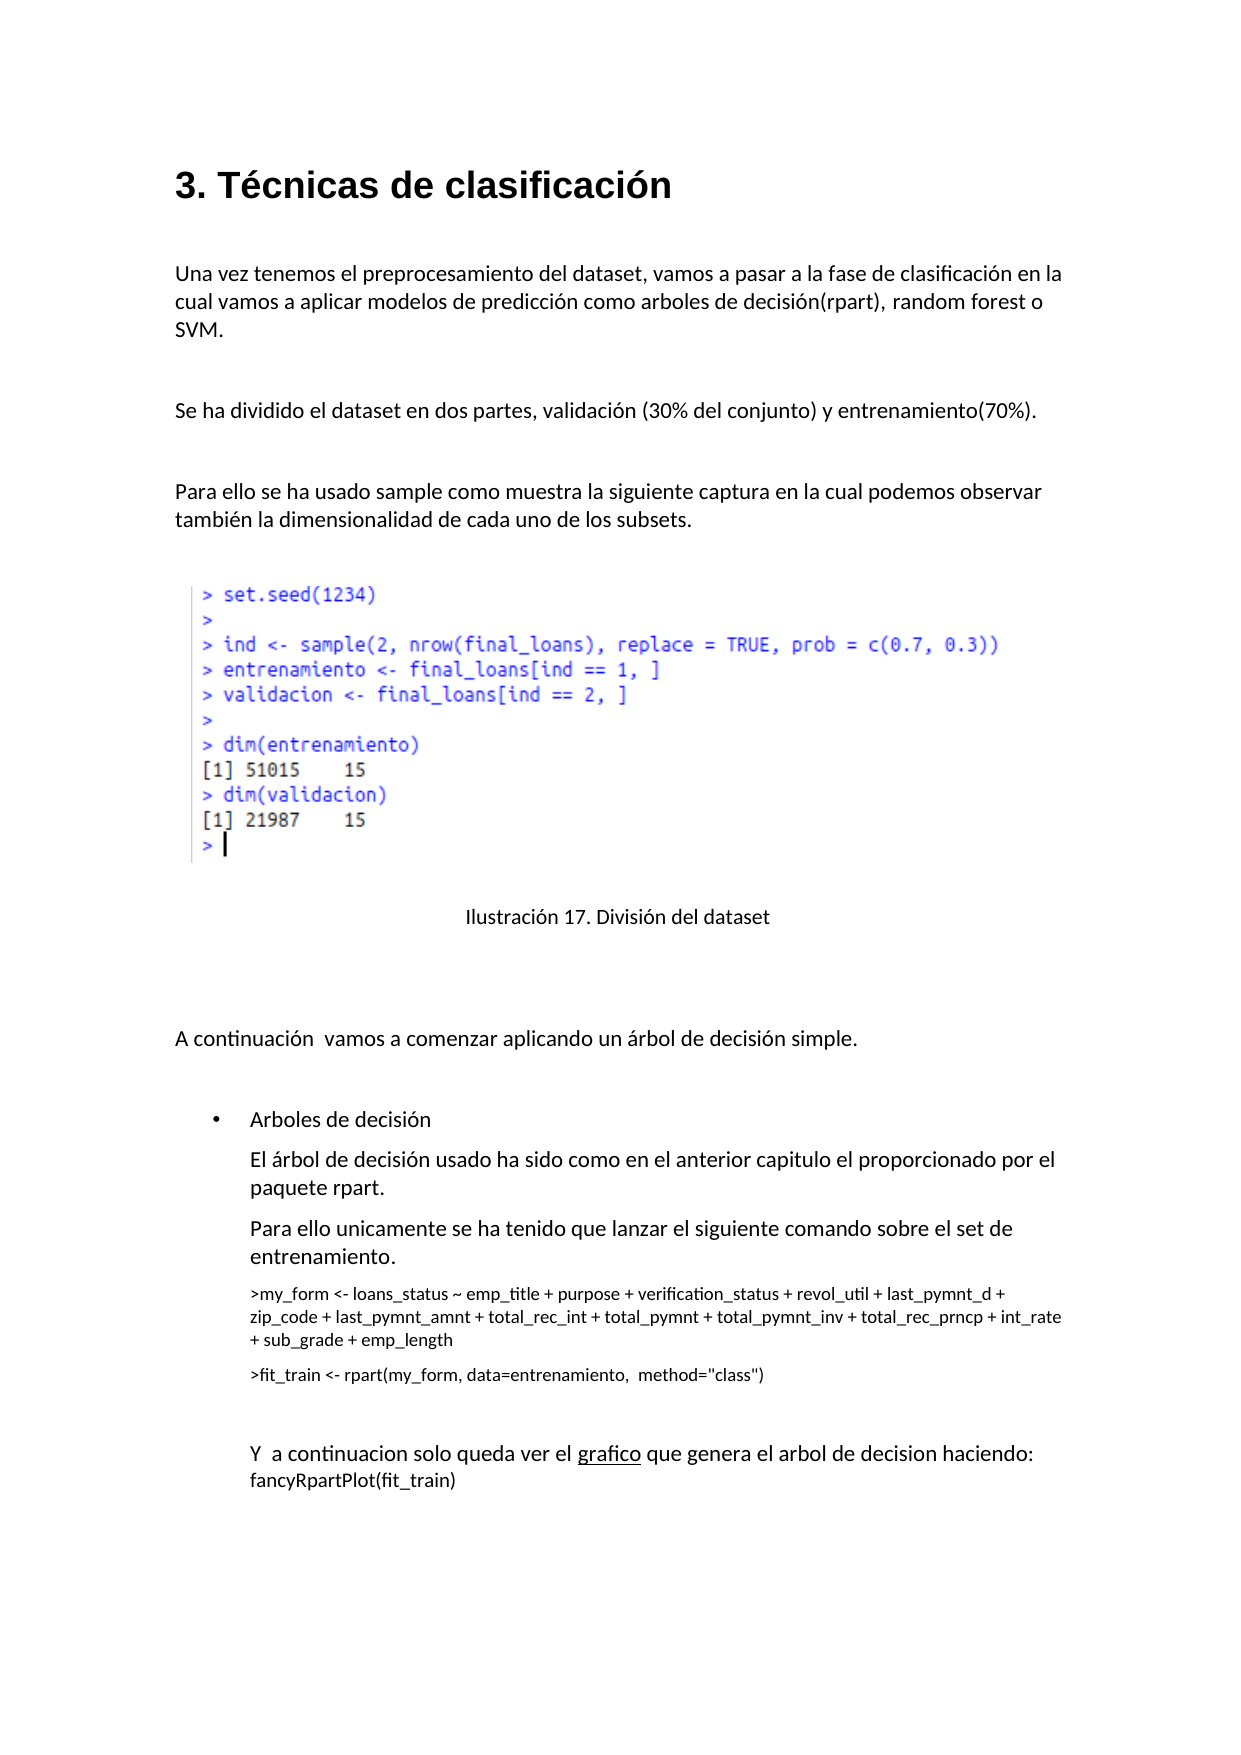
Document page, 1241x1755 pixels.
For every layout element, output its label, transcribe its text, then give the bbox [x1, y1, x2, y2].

text Para ello se ha usado sample como muestra la siguiente captura en la cual podemos observar también la dimensionalidad de cada uno de los subsets. [175, 477, 1065, 533]
subtitle 3. Técnicas de clasificación [175, 162, 1065, 206]
list Arboles de decisión [212, 1105, 1065, 1133]
text Ilustración 17. División del dataset [175, 903, 1065, 930]
list >my_form <- loans_status ~ emp_title + purpose + verification_status + revol_util + last_pymnt_d + zip_code + last_pymnt_amnt + total_rec_int + total_pymnt + total_pymnt_inv + total_rec_prncp + int_rate + sub_grade + emp_length [212, 1282, 1065, 1351]
list >fit_train <- rpart(my_form, data=entrenamiento, method="class") [212, 1363, 1065, 1386]
text Se ha dividido el dataset en dos partes, validación (30% del conjunto) y entrenamiento(70%). [175, 396, 1065, 424]
text A continuación vamos a comenzar aplicando un árbol de decisión simple. [175, 1024, 1065, 1052]
list El árbol de decisión usado ha sido como en el anterior capitulo el proporcionado por el paquete rpart. [212, 1145, 1065, 1201]
text Una vez tenemos el preprocesamiento del dataset, vamos a pasar a la fase de clasificación en la cual vamos a aplicar modelos de predicción como arboles de decisión(rpart), random forest o SVM. [175, 259, 1065, 343]
list Y a continuacion solo queda ver el grafico que genera el arbol de decision haciendo: fancyRpartPlot(fit_train) [212, 1439, 1065, 1493]
list Para ello unicamente se ha tenido que lanzar el siguiente comando sobre el set de entrenamiento. [212, 1214, 1065, 1270]
picture [191, 586, 1049, 863]
